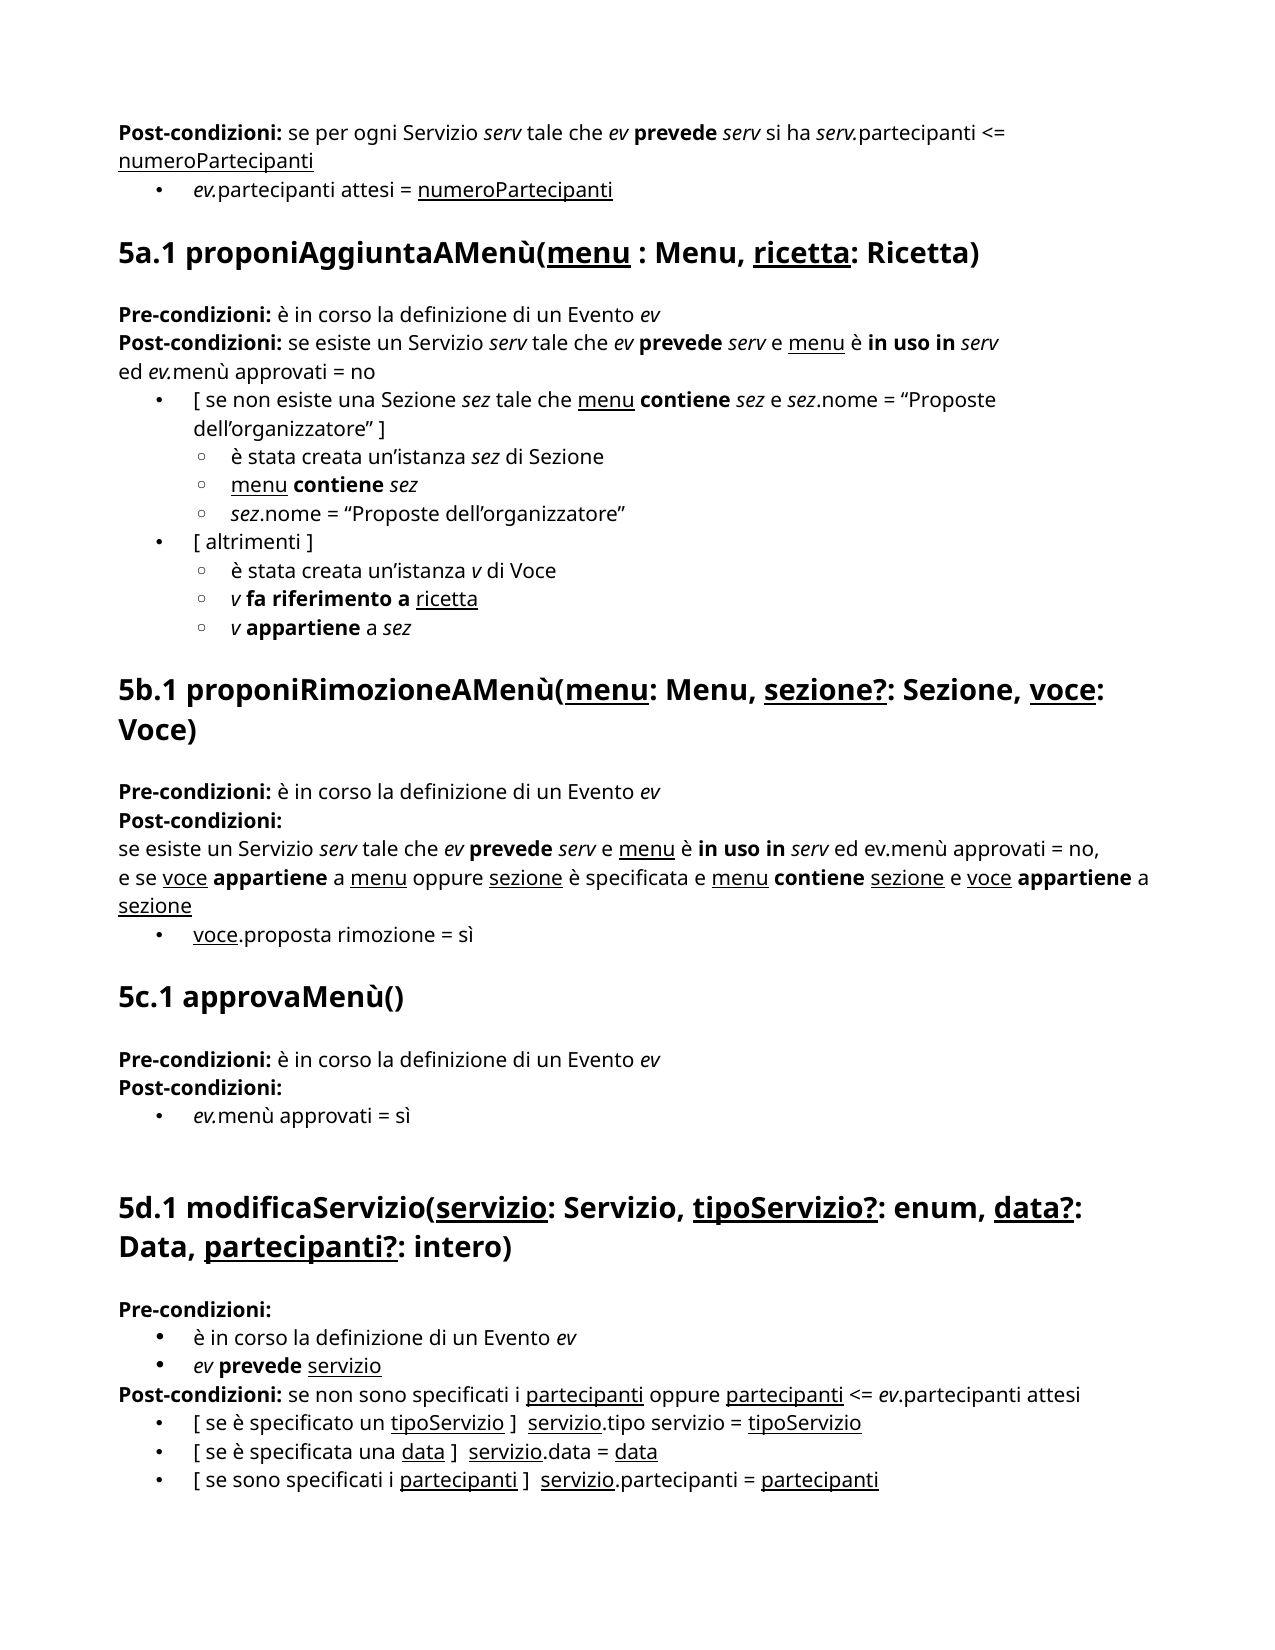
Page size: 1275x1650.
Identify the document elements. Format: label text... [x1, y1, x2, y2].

list è stata creata un’istanza sez di Sezione [193, 442, 1157, 471]
text Post-condizioni: [118, 1073, 1157, 1102]
text se esiste un Servizio serv tale che ev prevede serv e menu è in uso in serv ed ev.menù approvati = no, [118, 834, 1157, 863]
text 5d.1 modificaServizio(servizio: Servizio, tipoServizio?: enum, data?: Data, partecipanti?: intero) [118, 1187, 1157, 1266]
text 5a.1 proponiAggiuntaAMenù(menu : Menu, ricetta: Ricetta) [118, 232, 1157, 272]
text Pre-condizioni: è in corso la definizione di un Evento ev [118, 1045, 1157, 1073]
list [ se non esiste una Sezione sez tale che menu contiene sez e sez.nome = “Proposte dell’organizzatore” ] [156, 385, 1157, 442]
list v appartiene a sez [193, 613, 1157, 641]
text Post-condizioni: [118, 806, 1157, 834]
text Post-condizioni: se per ogni Servizio serv tale che ev prevede serv si ha serv.partecipanti <= numeroPartecipanti [118, 118, 1157, 175]
list [ se è specificato un tipoServizio ] servizio.tipo servizio = tipoServizio [156, 1408, 1157, 1437]
text Pre-condizioni: è in corso la definizione di un Evento ev [118, 777, 1157, 806]
list sez.nome = “Proposte dell’organizzatore” [193, 499, 1157, 527]
list ev.partecipanti attesi = numeroPartecipanti [156, 175, 1157, 203]
text 5c.1 approvaMenù() [118, 977, 1157, 1016]
list ev.menù approvati = sì [156, 1102, 1157, 1130]
text e se voce appartiene a menu oppure sezione è specificata e menu contiene sezione e voce appartiene a sezione [118, 863, 1157, 920]
list v fa riferimento a ricetta [193, 584, 1157, 613]
list è in corso la definizione di un Evento ev [156, 1323, 1157, 1352]
list ev prevede servizio [156, 1352, 1157, 1380]
text ed ev.menù approvati = no [118, 357, 1157, 385]
list voce.proposta rimozione = sì [156, 920, 1157, 948]
text 5b.1 proponiRimozioneAMenù(menu: Menu, sezione?: Sezione, voce: Voce) [118, 670, 1157, 749]
text Pre-condizioni: è in corso la definizione di un Evento ev [118, 300, 1157, 328]
list [ se è specificata una data ] servizio.data = data [156, 1437, 1157, 1465]
list [ altrimenti ] [156, 527, 1157, 556]
list menu contiene sez [193, 471, 1157, 499]
text Pre-condizioni: [118, 1295, 1157, 1323]
text Post-condizioni: se non sono specificati i partecipanti oppure partecipanti <= ev.partecipanti attesi [118, 1380, 1157, 1408]
text Post-condizioni: se esiste un Servizio serv tale che ev prevede serv e menu è in uso in serv [118, 328, 1157, 357]
list è stata creata un’istanza v di Voce [193, 556, 1157, 584]
list [ se sono specificati i partecipanti ] servizio.partecipanti = partecipanti [156, 1465, 1157, 1494]
